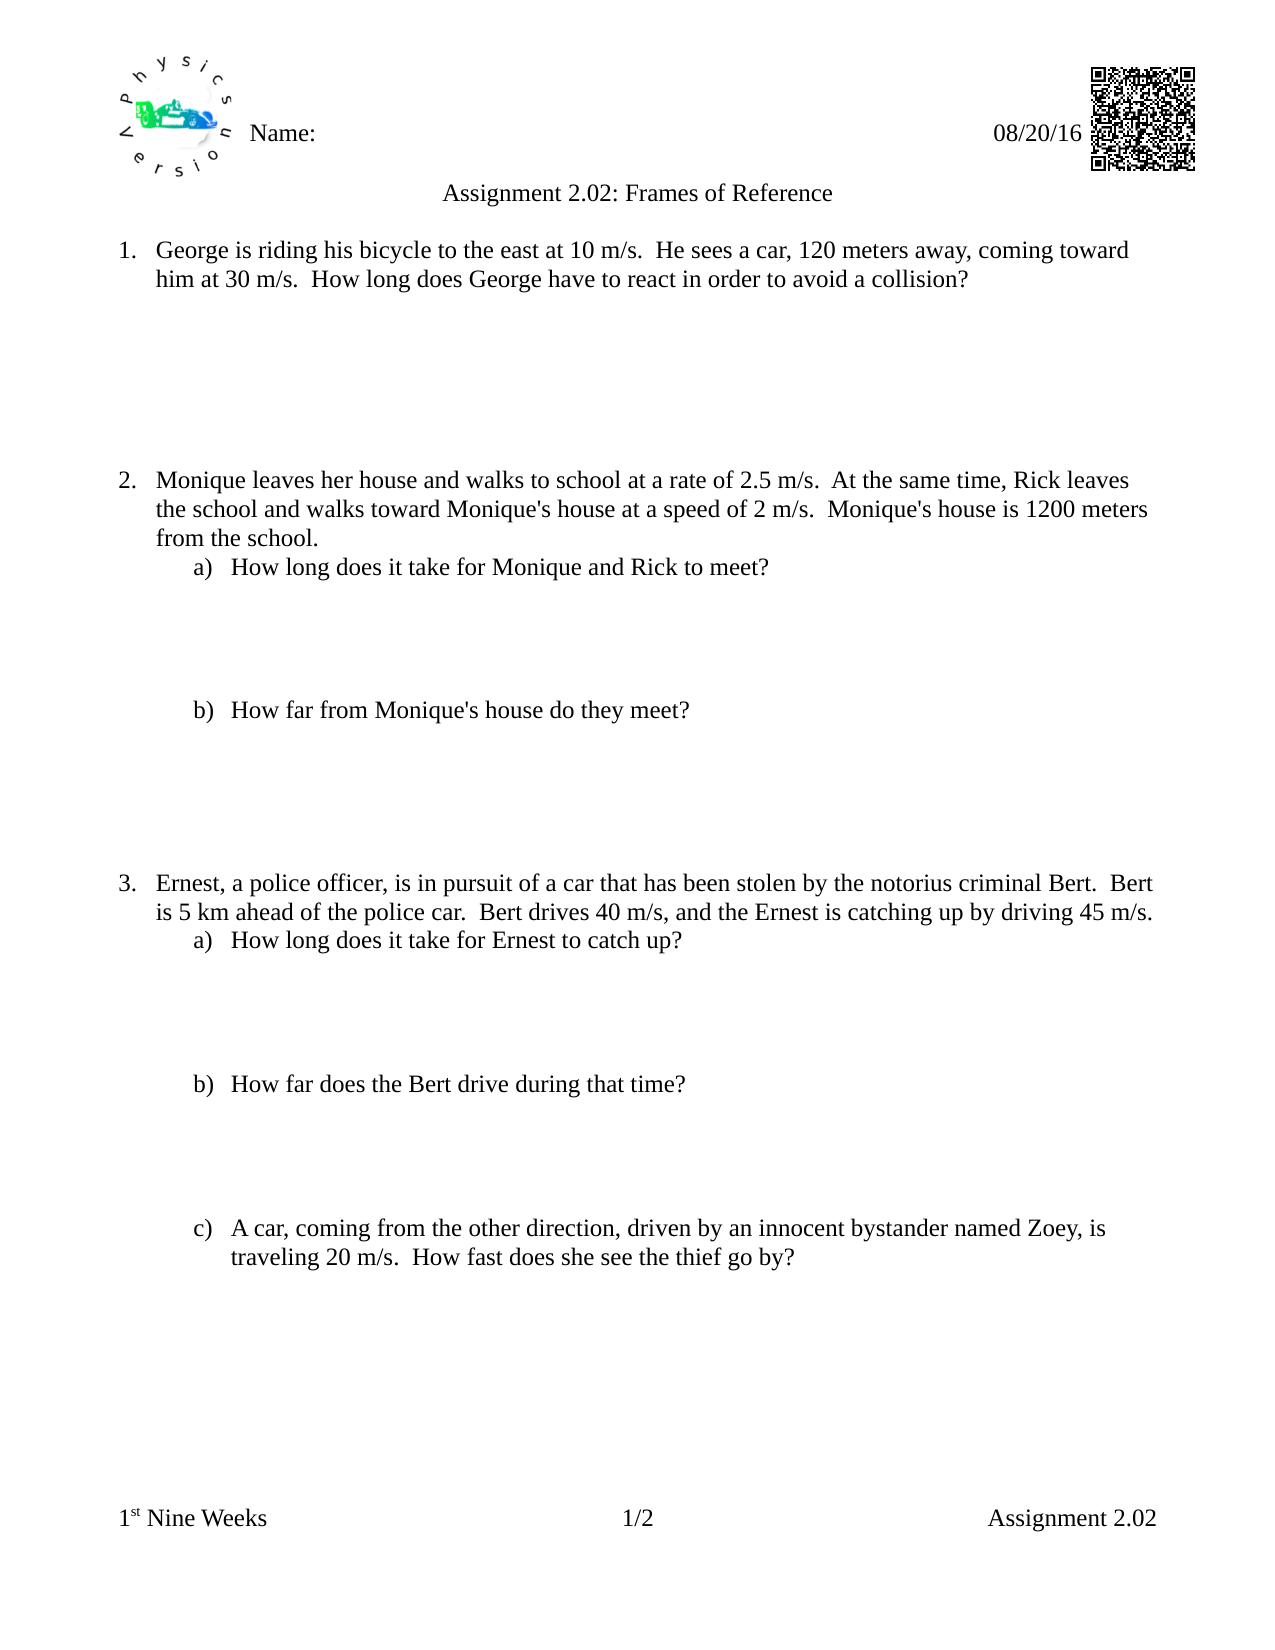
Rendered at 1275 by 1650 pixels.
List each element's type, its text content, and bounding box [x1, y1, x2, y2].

list How long does it take for Ernest to catch up? [193, 926, 1157, 954]
picture [1082, 58, 1203, 179]
list Ernest, a police officer, is in pursuit of a car that has been stolen by the notorius criminal Bert. Bert is 5 km ahead of the police car. Bert drives 40 m/s, and the Ernest is catching up by driving 45 m/s. [118, 868, 1157, 926]
text Assignment 2.02: Frames of Reference [118, 176, 1157, 207]
list How long does it take for Monique and Rick to meet? [193, 552, 1157, 581]
list How far does the Bert drive during that time? [193, 1069, 1157, 1098]
list How far from Monique's house do they meet? [193, 696, 1157, 724]
picture [119, 56, 232, 177]
list George is riding his bicycle to the east at 10 m/s. He sees a car, 120 meters away, coming toward him at 30 m/s. How long does George have to react in order to avoid a collision? [118, 236, 1157, 293]
list A car, coming from the other direction, driven by an innocent bystander named Zoey, is traveling 20 m/s. How fast does she see the thief go by? [193, 1213, 1157, 1271]
list Monique leaves her house and walks to school at a rate of 2.5 m/s. At the same time, Rick leaves the school and walks toward Monique's house at a speed of 2 m/s. Monique's house is 1200 meters from the school. [118, 466, 1157, 552]
